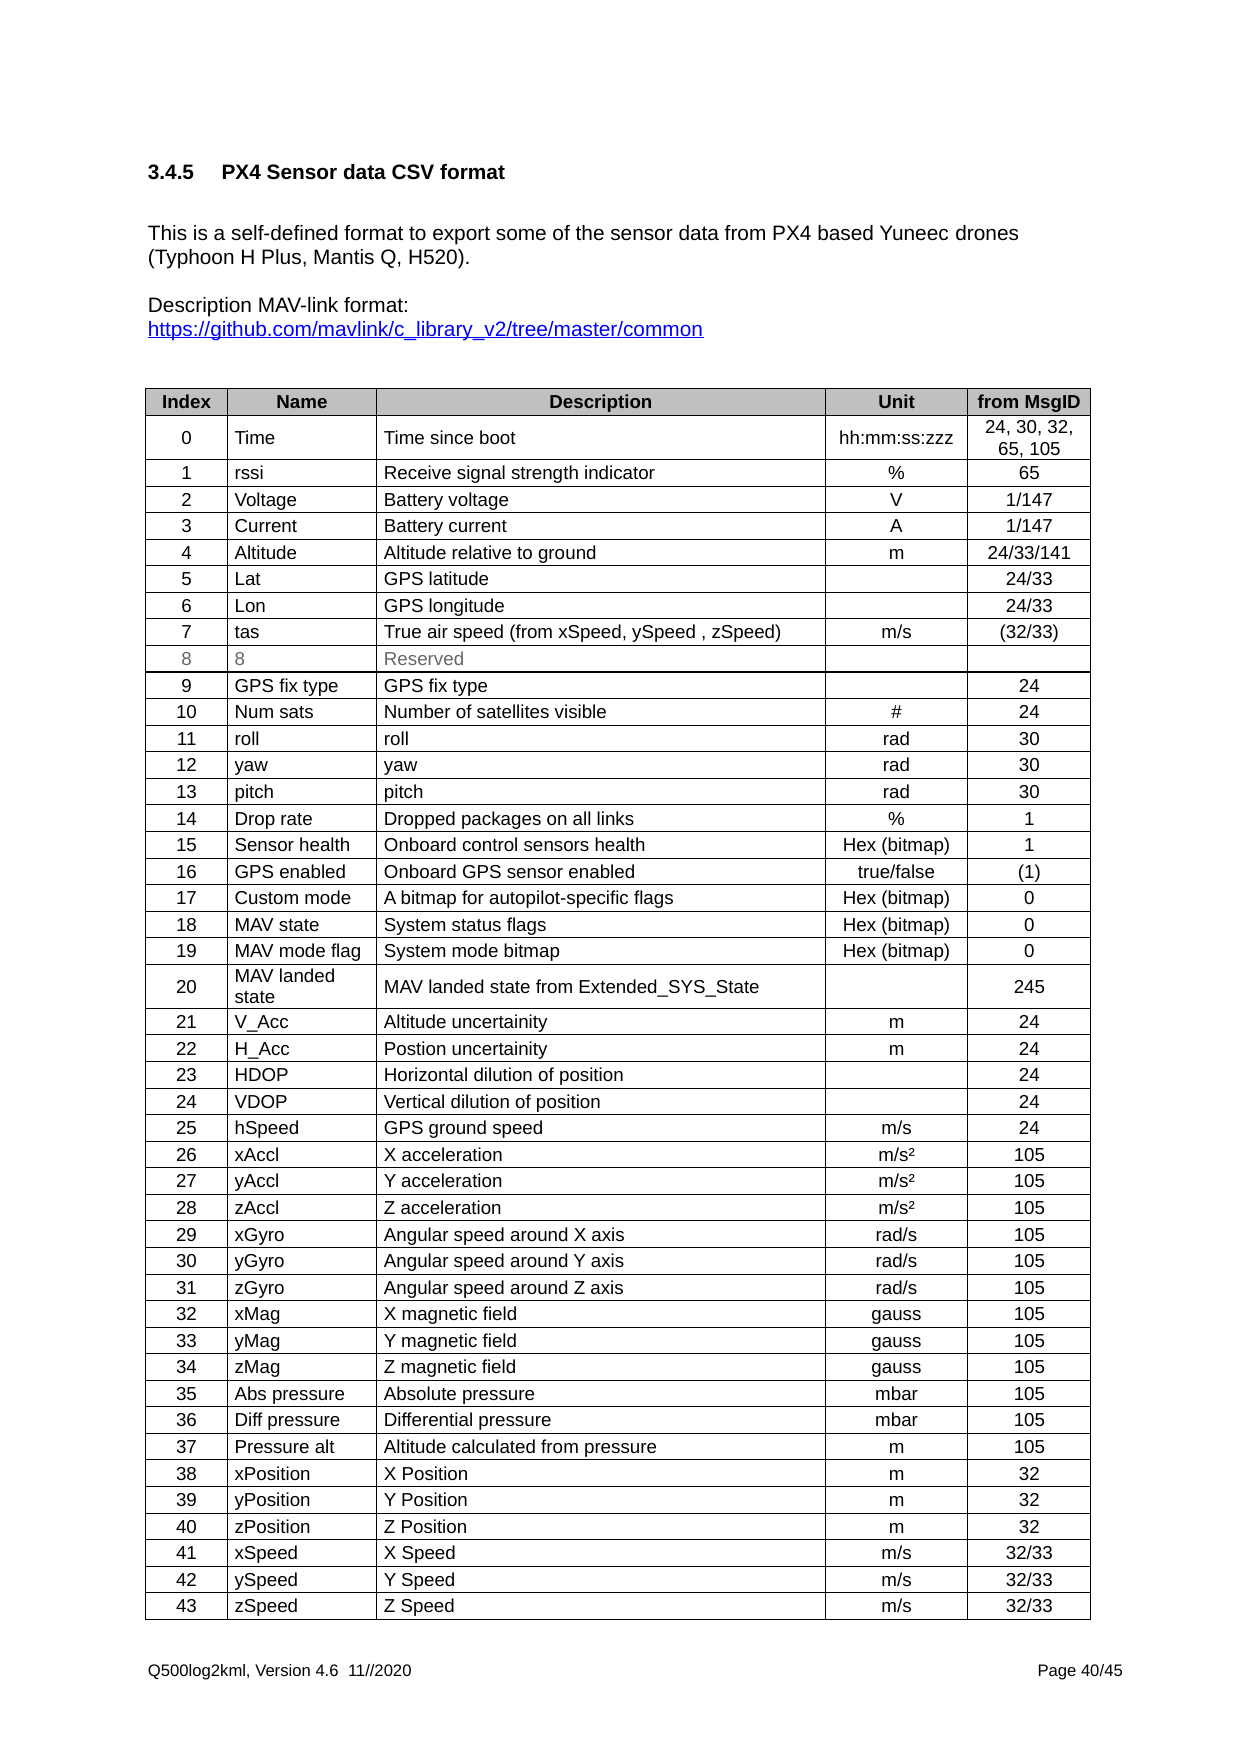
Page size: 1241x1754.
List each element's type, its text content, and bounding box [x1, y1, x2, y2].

table_cell 28 [146, 1195, 227, 1220]
table_cell gauss [826, 1301, 967, 1327]
table_cell 0 [146, 416, 227, 459]
table_cell 41 [146, 1540, 227, 1566]
table_cell Y Speed [377, 1567, 825, 1592]
table_cell Diff pressure [228, 1407, 376, 1433]
table_cell 30 [968, 752, 1090, 778]
table_cell pitch [228, 779, 376, 804]
table_cell GPS fix type [228, 673, 376, 698]
table_cell 24 [968, 1062, 1090, 1087]
table_cell [968, 646, 1090, 671]
table_cell Differential pressure [377, 1407, 825, 1433]
table_header Index [146, 389, 227, 415]
table_cell xGyro [228, 1221, 376, 1247]
table_cell 37 [146, 1434, 227, 1459]
table_cell 32/33 [968, 1540, 1090, 1566]
table_cell MAV mode flag [228, 938, 376, 964]
table_cell [826, 593, 967, 618]
table_cell Pressure alt [228, 1434, 376, 1459]
table_cell rad [826, 726, 967, 751]
table_cell 30 [968, 779, 1090, 804]
table_cell Z magnetic field [377, 1354, 825, 1380]
table_cell 105 [968, 1195, 1090, 1220]
table_cell 11 [146, 726, 227, 751]
table_cell 3 [146, 513, 227, 539]
table_cell Battery voltage [377, 487, 825, 512]
table_cell VDOP [228, 1089, 376, 1114]
table_cell 105 [968, 1142, 1090, 1167]
table_cell zPosition [228, 1514, 376, 1539]
table_cell 23 [146, 1062, 227, 1087]
table_cell hh:mm:ss:zzz [826, 416, 967, 459]
table_cell 24 [968, 1035, 1090, 1061]
table_cell % [826, 805, 967, 831]
table_cell rad/s [826, 1248, 967, 1273]
table_cell 20 [146, 965, 227, 1008]
table_cell Horizontal dilution of position [377, 1062, 825, 1087]
table_cell Onboard control sensors health [377, 832, 825, 857]
table_cell [826, 1089, 967, 1114]
table_cell MAV state [228, 912, 376, 937]
table_cell m/s [826, 1567, 967, 1592]
table_cell 42 [146, 1567, 227, 1592]
table_cell Lat [228, 566, 376, 592]
table_cell rad [826, 752, 967, 778]
table_cell 24 [968, 673, 1090, 698]
table_cell 9 [146, 673, 227, 698]
table_cell 8 [146, 646, 227, 671]
table_cell V [826, 487, 967, 512]
table_cell Y magnetic field [377, 1328, 825, 1353]
table_cell Battery current [377, 513, 825, 539]
table_header from MsgID [968, 389, 1090, 415]
table_cell Vertical dilution of position [377, 1089, 825, 1114]
table_cell 1/147 [968, 487, 1090, 512]
table_cell Angular speed around Y axis [377, 1248, 825, 1273]
table_cell 15 [146, 832, 227, 857]
table_cell (1) [968, 859, 1090, 884]
table_cell Drop rate [228, 805, 376, 831]
table_cell 105 [968, 1381, 1090, 1406]
table_cell roll [377, 726, 825, 751]
table_cell 26 [146, 1142, 227, 1167]
table_cell 105 [968, 1354, 1090, 1380]
table_cell m/s² [826, 1142, 967, 1167]
table_cell 39 [146, 1487, 227, 1512]
table_cell mbar [826, 1407, 967, 1433]
table_cell Hex (bitmap) [826, 832, 967, 857]
table_cell Y Position [377, 1487, 825, 1512]
table_cell 32/33 [968, 1567, 1090, 1592]
table_cell zGyro [228, 1275, 376, 1300]
table_cell m [826, 1434, 967, 1459]
table_cell [826, 566, 967, 592]
table_cell 32 [968, 1460, 1090, 1486]
text https://github.com/mavlink/c_library_v2/tree/master/common [148, 316, 1093, 340]
table_cell xPosition [228, 1460, 376, 1486]
table_cell 17 [146, 885, 227, 911]
table_header Name [228, 389, 376, 415]
table_cell 34 [146, 1354, 227, 1380]
table_cell GPS enabled [228, 859, 376, 884]
table_cell m [826, 540, 967, 565]
table_cell Sensor health [228, 832, 376, 857]
table_cell 1/147 [968, 513, 1090, 539]
table_cell # [826, 699, 967, 724]
table_cell 105 [968, 1275, 1090, 1300]
table_cell m/s² [826, 1168, 967, 1194]
table_cell Current [228, 513, 376, 539]
table_cell 30 [968, 726, 1090, 751]
table_cell 24 [968, 1089, 1090, 1114]
table_cell yGyro [228, 1248, 376, 1273]
table_cell 65 [968, 460, 1090, 486]
table_cell Num sats [228, 699, 376, 724]
table_cell 5 [146, 566, 227, 592]
table_cell [826, 1062, 967, 1087]
table_cell 36 [146, 1407, 227, 1433]
table_cell 35 [146, 1381, 227, 1406]
table_cell X acceleration [377, 1142, 825, 1167]
table_cell rad/s [826, 1221, 967, 1247]
table_cell 105 [968, 1434, 1090, 1459]
table_cell 24/33 [968, 566, 1090, 592]
table_cell rad [826, 779, 967, 804]
table_cell 1 [968, 832, 1090, 857]
table_cell 0 [968, 885, 1090, 911]
table_cell GPS ground speed [377, 1115, 825, 1141]
table_cell 32 [968, 1487, 1090, 1512]
table_cell 6 [146, 593, 227, 618]
table_cell m [826, 1009, 967, 1034]
table_cell X magnetic field [377, 1301, 825, 1327]
table_cell Angular speed around Z axis [377, 1275, 825, 1300]
table_cell yMag [228, 1328, 376, 1353]
table_cell xSpeed [228, 1540, 376, 1566]
table_cell pitch [377, 779, 825, 804]
table_cell X Speed [377, 1540, 825, 1566]
table_cell Time since boot [377, 416, 825, 459]
table_cell V_Acc [228, 1009, 376, 1034]
table_cell A [826, 513, 967, 539]
table_cell 0 [968, 912, 1090, 937]
table_cell Receive signal strength indicator [377, 460, 825, 486]
table_cell Lon [228, 593, 376, 618]
table_cell gauss [826, 1354, 967, 1380]
table_cell xMag [228, 1301, 376, 1327]
table_cell Altitude [228, 540, 376, 565]
table_cell System mode bitmap [377, 938, 825, 964]
table_cell H_Acc [228, 1035, 376, 1061]
table_cell Postion uncertainity [377, 1035, 825, 1061]
table_cell 18 [146, 912, 227, 937]
table_cell roll [228, 726, 376, 751]
table_cell 32/33 [968, 1593, 1090, 1619]
table_cell zAccl [228, 1195, 376, 1220]
table_cell 24, 30, 32, 65, 105 [968, 416, 1090, 459]
table_cell Custom mode [228, 885, 376, 911]
table_cell yaw [377, 752, 825, 778]
table_cell 12 [146, 752, 227, 778]
table_cell m [826, 1035, 967, 1061]
table_cell m [826, 1487, 967, 1512]
table_cell m/s [826, 1115, 967, 1141]
table_cell Number of satellites visible [377, 699, 825, 724]
table_cell GPS longitude [377, 593, 825, 618]
table_cell 40 [146, 1514, 227, 1539]
table_cell 22 [146, 1035, 227, 1061]
table_cell 30 [146, 1248, 227, 1273]
table_cell m/s² [826, 1195, 967, 1220]
table_cell yAccl [228, 1168, 376, 1194]
table_cell 14 [146, 805, 227, 831]
table_cell 105 [968, 1407, 1090, 1433]
table_cell [826, 965, 967, 1008]
table_cell 43 [146, 1593, 227, 1619]
table_cell 105 [968, 1221, 1090, 1247]
table_cell 105 [968, 1328, 1090, 1353]
table_cell 10 [146, 699, 227, 724]
table_cell xAccl [228, 1142, 376, 1167]
table_cell Angular speed around X axis [377, 1221, 825, 1247]
table_cell 31 [146, 1275, 227, 1300]
table_cell Hex (bitmap) [826, 938, 967, 964]
table_cell Reserved [377, 646, 825, 671]
table_cell Altitude calculated from pressure [377, 1434, 825, 1459]
table_cell Dropped packages on all links [377, 805, 825, 831]
table_cell 32 [968, 1514, 1090, 1539]
table_cell 24 [968, 1009, 1090, 1034]
table_header Description [377, 389, 825, 415]
table_cell 1 [968, 805, 1090, 831]
table_cell 27 [146, 1168, 227, 1194]
table_cell 21 [146, 1009, 227, 1034]
table_cell % [826, 460, 967, 486]
table_cell HDOP [228, 1062, 376, 1087]
table_cell Z Position [377, 1514, 825, 1539]
table_cell zMag [228, 1354, 376, 1380]
table_cell true/false [826, 859, 967, 884]
table_cell 25 [146, 1115, 227, 1141]
table_cell A bitmap for autopilot-specific flags [377, 885, 825, 911]
table_cell (32/33) [968, 619, 1090, 645]
table_cell 4 [146, 540, 227, 565]
table_cell yPosition [228, 1487, 376, 1512]
table_cell Onboard GPS sensor enabled [377, 859, 825, 884]
subtitle PX4 Sensor data CSV format [148, 160, 1093, 184]
table_cell rad/s [826, 1275, 967, 1300]
table_cell m [826, 1514, 967, 1539]
table_cell 16 [146, 859, 227, 884]
table_cell 38 [146, 1460, 227, 1486]
table_cell [826, 646, 967, 671]
table_cell 24 [146, 1089, 227, 1114]
table_cell 245 [968, 965, 1090, 1008]
table_cell tas [228, 619, 376, 645]
table_cell mbar [826, 1381, 967, 1406]
text Description MAV-link format: [148, 292, 1093, 316]
table_cell m/s [826, 619, 967, 645]
table_cell 24/33/141 [968, 540, 1090, 565]
table_cell 1 [146, 460, 227, 486]
table_cell True air speed (from xSpeed, ySpeed , zSpeed) [377, 619, 825, 645]
table_cell zSpeed [228, 1593, 376, 1619]
table_cell [826, 673, 967, 698]
table_cell 24/33 [968, 593, 1090, 618]
table_cell 105 [968, 1168, 1090, 1194]
table_header Unit [826, 389, 967, 415]
table_cell Y acceleration [377, 1168, 825, 1194]
table_cell Z acceleration [377, 1195, 825, 1220]
table_cell System status flags [377, 912, 825, 937]
table_cell X Position [377, 1460, 825, 1486]
table_cell Time [228, 416, 376, 459]
table_cell 24 [968, 699, 1090, 724]
table_cell Z Speed [377, 1593, 825, 1619]
table_cell 24 [968, 1115, 1090, 1141]
table_cell Altitude relative to ground [377, 540, 825, 565]
table_cell 33 [146, 1328, 227, 1353]
table_cell GPS latitude [377, 566, 825, 592]
table_cell 32 [146, 1301, 227, 1327]
table_cell GPS fix type [377, 673, 825, 698]
table_cell 105 [968, 1301, 1090, 1327]
table_cell m/s [826, 1593, 967, 1619]
table_cell ySpeed [228, 1567, 376, 1592]
table_cell Abs pressure [228, 1381, 376, 1406]
table_cell MAV landed state from Extended_SYS_State [377, 965, 825, 1008]
table_cell 2 [146, 487, 227, 512]
table_cell 7 [146, 619, 227, 645]
table_cell gauss [826, 1328, 967, 1353]
table_cell Absolute pressure [377, 1381, 825, 1406]
table_cell 105 [968, 1248, 1090, 1273]
table_cell yaw [228, 752, 376, 778]
table_cell 8 [228, 646, 376, 671]
table_cell hSpeed [228, 1115, 376, 1141]
text This is a self-defined format to export some of the sensor data from PX4 based Yuneec drones (Typhoon H Plus, Mantis Q, H520). [148, 221, 1093, 268]
table_cell 19 [146, 938, 227, 964]
table_cell 29 [146, 1221, 227, 1247]
table_cell m [826, 1460, 967, 1486]
table_cell MAV landed state [228, 965, 376, 1008]
table_cell m/s [826, 1540, 967, 1566]
table_cell 0 [968, 938, 1090, 964]
table_cell 13 [146, 779, 227, 804]
table_cell Voltage [228, 487, 376, 512]
table_cell Hex (bitmap) [826, 885, 967, 911]
table_cell rssi [228, 460, 376, 486]
table_cell Altitude uncertainity [377, 1009, 825, 1034]
table_cell Hex (bitmap) [826, 912, 967, 937]
